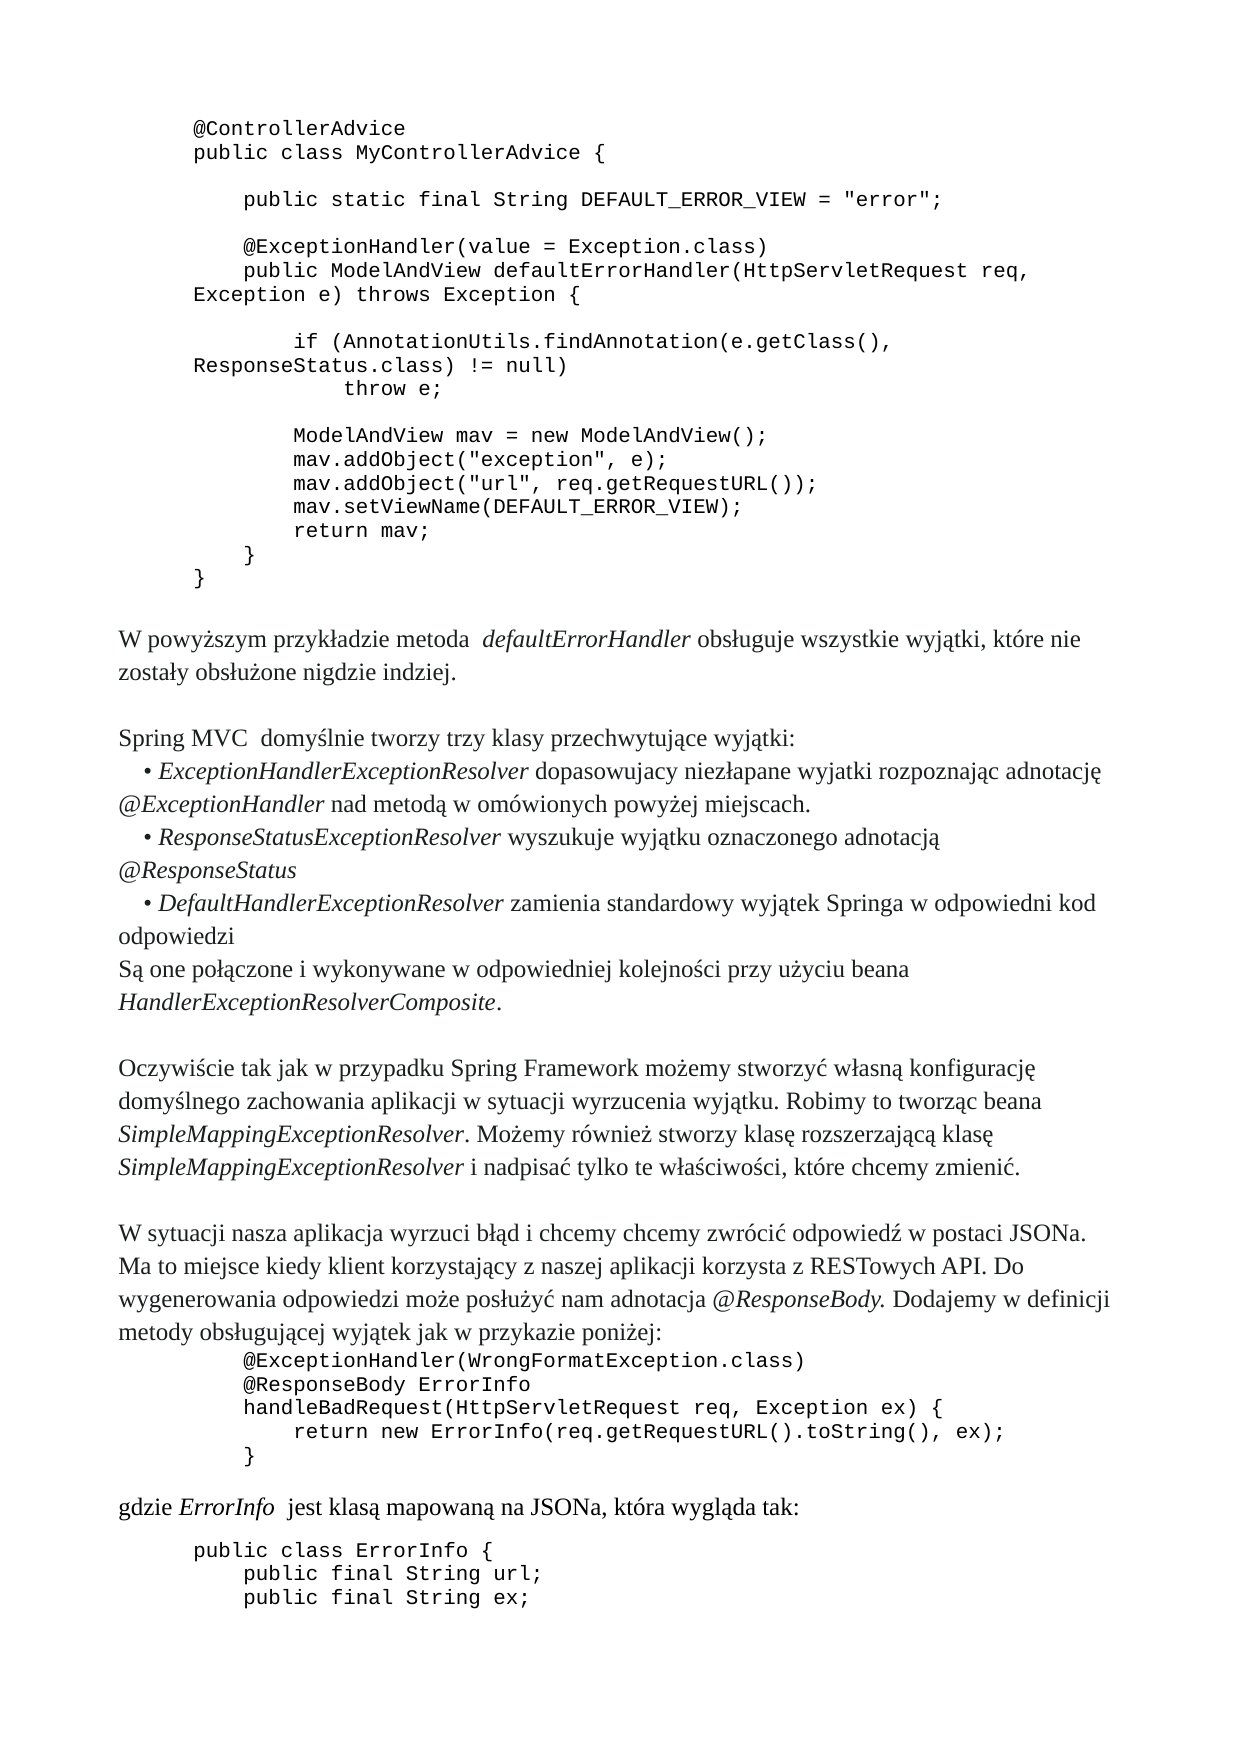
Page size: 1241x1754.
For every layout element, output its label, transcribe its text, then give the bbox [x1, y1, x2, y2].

text @ExceptionHandler(WrongFormatException.class) [193, 1350, 1122, 1374]
text • DefaultHandlerExceptionResolver zamienia standardowy wyjątek Springa w odpowiedni kod odpowiedzi [118, 888, 1122, 949]
text throw e; [193, 378, 1122, 402]
text } [193, 567, 1122, 591]
text Spring MVC domyślnie tworzy trzy klasy przechwytujące wyjątki: [118, 723, 1122, 751]
text mav.addObject("url", req.getRequestURL()); [193, 473, 1122, 496]
text return new ErrorInfo(req.getRequestURL().toString(), ex); [193, 1421, 1122, 1445]
text } [193, 544, 1122, 567]
text mav.setViewName(DEFAULT_ERROR_VIEW); [193, 496, 1122, 520]
text if (AnnotationUtils.findAnnotation(e.getClass(), ResponseStatus.class) != null) [193, 331, 1122, 378]
text W powyższym przykładzie metoda defaultErrorHandler obsługuje wszystkie wyjątki, które nie zostały obsłużone nigdzie indziej. [118, 624, 1122, 686]
text public class MyControllerAdvice { [193, 142, 1122, 165]
text } [193, 1445, 1122, 1468]
text @ExceptionHandler(value = Exception.class) [193, 236, 1122, 260]
text @ResponseBody ErrorInfo [193, 1374, 1122, 1397]
text ModelAndView mav = new ModelAndView(); [193, 426, 1122, 449]
text • ResponseStatusExceptionResolver wyszukuje wyjątku oznaczonego adnotacją @ResponseStatus [118, 822, 1122, 883]
text public final String url; [193, 1563, 1122, 1587]
text public final String ex; [193, 1587, 1122, 1611]
text W sytuacji nasza aplikacja wyrzuci błąd i chcemy chcemy zwrócić odpowiedź w postaci JSONa. Ma to miejsce kiedy klient korzystający z naszej aplikacji korzysta z RESTowych API. Do wygenerowania odpowiedzi może posłużyć nam adnotacja @ResponseBody. Dodajemy w definicji metody obsługującej wyjątek jak w przykazie poniżej: [118, 1218, 1122, 1346]
text public ModelAndView defaultErrorHandler(HttpServletRequest req, Exception e) throws Exception { [193, 260, 1122, 307]
text public class ErrorInfo { [193, 1539, 1122, 1563]
text • ExceptionHandlerExceptionResolver dopasowujacy niezłapane wyjatki rozpoznając adnotację @ExceptionHandler nad metodą w omówionych powyżej miejscach. [118, 756, 1122, 817]
text Są one połączone i wykonywane w odpowiedniej kolejności przy użyciu beana HandlerExceptionResolverComposite. [118, 954, 1122, 1016]
text @ControllerAdvice [193, 118, 1122, 142]
text Oczywiście tak jak w przypadku Spring Framework możemy stworzyć własną konfigurację domyślnego zachowania aplikacji w sytuacji wyrzucenia wyjątku. Robimy to tworząc beana SimpleMappingExceptionResolver. Możemy również stworzy klasę rozszerzającą klasę SimpleMappingExceptionResolver i nadpisać tylko te właściwości, które chcemy zmienić. [118, 1053, 1122, 1181]
text gdzie ErrorInfo jest klasą mapowaną na JSONa, która wygląda tak: [118, 1492, 1122, 1521]
text handleBadRequest(HttpServletRequest req, Exception ex) { [193, 1397, 1122, 1421]
text return mav; [193, 520, 1122, 544]
text mav.addObject("exception", e); [193, 449, 1122, 473]
text public static final String DEFAULT_ERROR_VIEW = "error"; [193, 189, 1122, 213]
